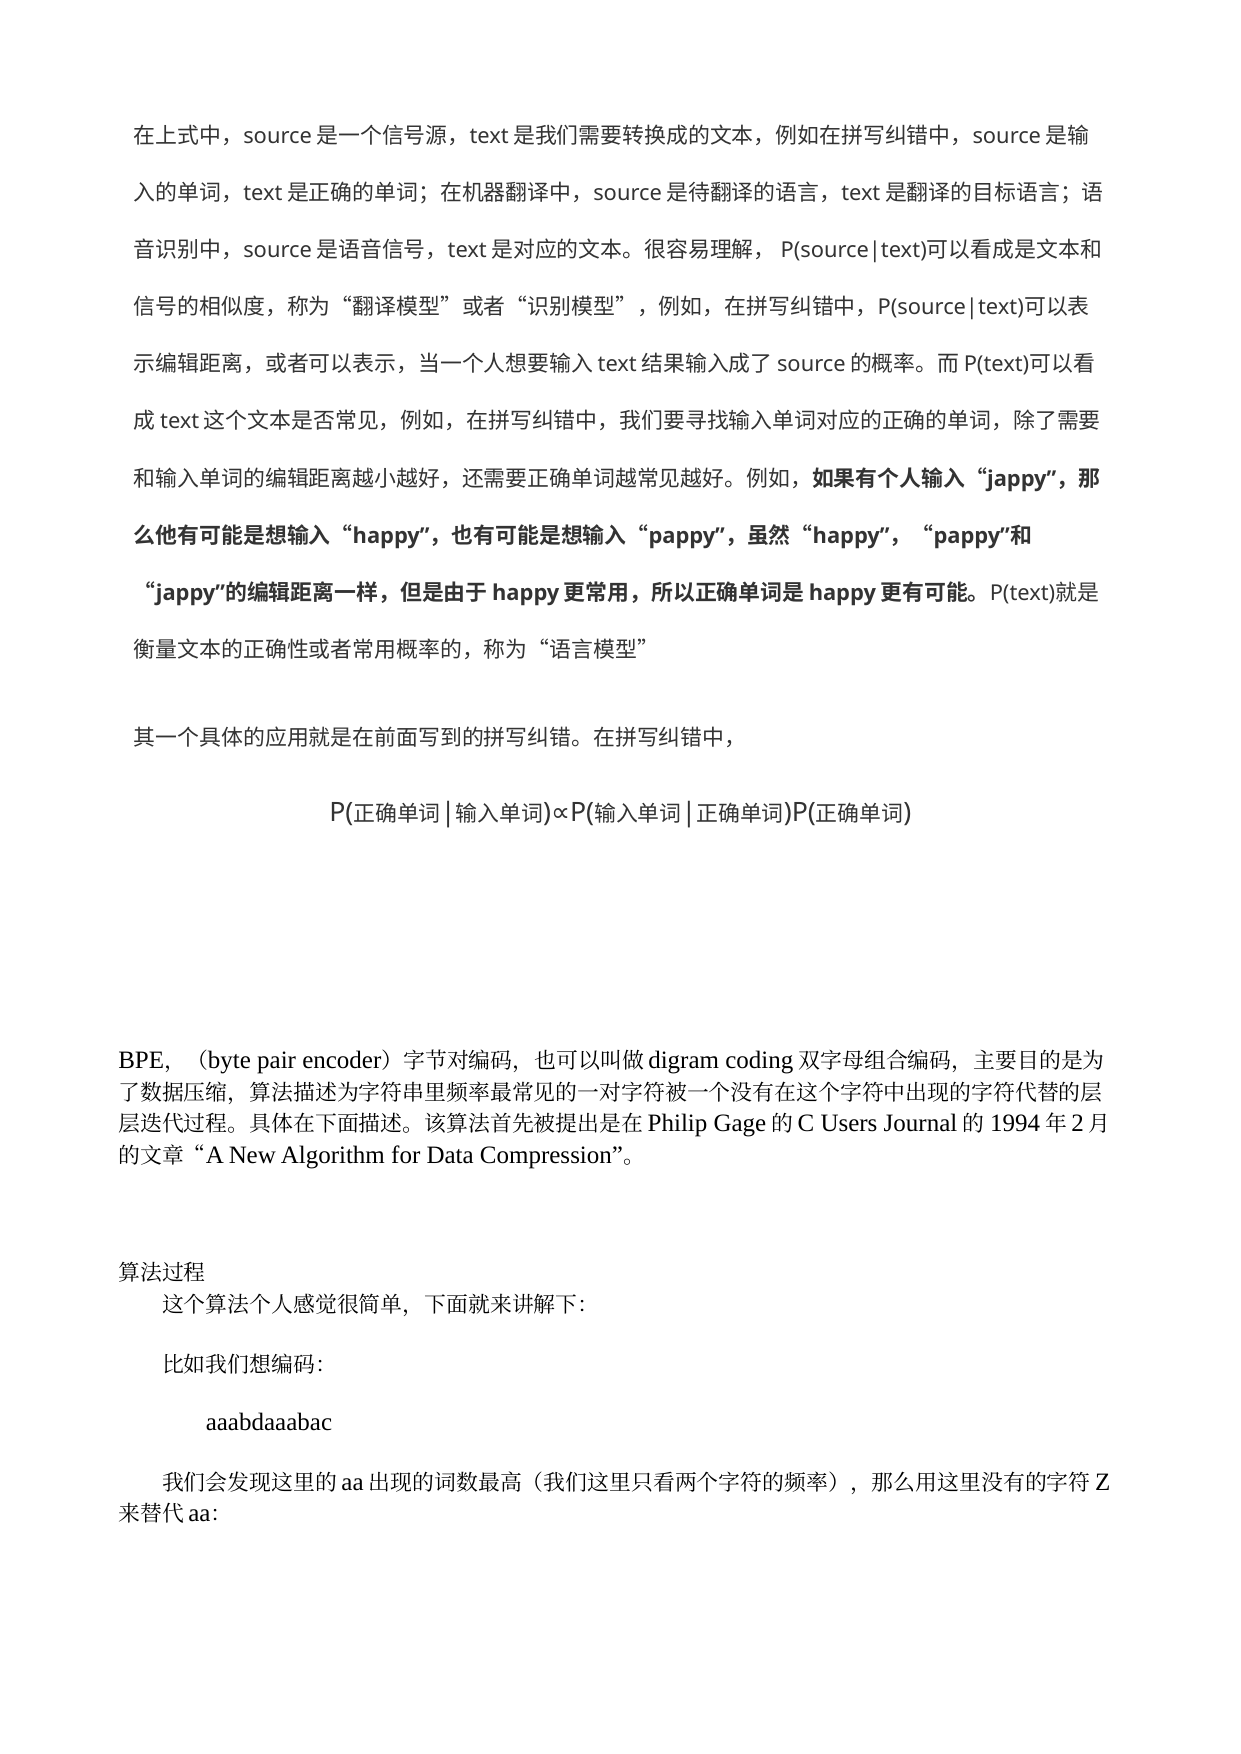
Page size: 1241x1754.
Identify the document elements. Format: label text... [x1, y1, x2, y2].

text 我们会发现这里的aa出现的词数最高（我们这里只看两个字符的频率），那么用这里没有的字符Z来替代aa： [118, 1465, 1122, 1528]
text 比如我们想编码： [118, 1347, 1122, 1379]
text aaabdaaabac [118, 1407, 1122, 1436]
text 其一个具体的应用就是在前面写到的拼写纠错。在拼写纠错中， [134, 720, 1106, 752]
text P(正确单词|输入单词)∝P(输入单词|正确单词)P(正确单词) [118, 793, 1122, 829]
text 在上式中，source是一个信号源，text是我们需要转换成的文本，例如在拼写纠错中，source是输入的单词，text是正确的单词；在机器翻译中，source是待翻译的语言，text是翻译的目标语言；语音识别中，source是语音信号，text是对应的文本。很容易理解， P(source|text)可以看成是文本和信号的相似度，称为“翻译模型”或者“识别模型”，例如，在拼写纠错中，P(source|text)可以表示编辑距离，或者可以表示，当一个人想要输入text结果输入成了source的概率。而P(text)可以看成text这个文本是否常见，例如，在拼写纠错中，我们要寻找输入单词对应的正确的单词，除了需要和输入单词的编辑距离越小越好，还需要正确单词越常见越好。例如，如果有个人输入“jappy”，那么他有可能是想输入“happy”，也有可能是想输入“pappy”，虽然“happy”，“pappy”和“jappy”的编辑距离一样，但是由于happy更常用，所以正确单词是happy更有可能。P(text)就是衡量文本的正确性或者常用概率的，称为“语言模型” [134, 118, 1106, 663]
text BPE，（byte pair encoder）字节对编码，也可以叫做digram coding双字母组合编码，主要目的是为了数据压缩，算法描述为字符串里频率最常见的一对字符被一个没有在这个字符中出现的字符代替的层层迭代过程。具体在下面描述。该算法首先被提出是在Philip Gage的C Users Journal的 1994年2月的文章“A New Algorithm for Data Compression”。 [118, 1043, 1122, 1169]
text 这个算法个人感觉很简单，下面就来讲解下： [118, 1287, 1122, 1318]
text 算法过程 [118, 1256, 1122, 1287]
